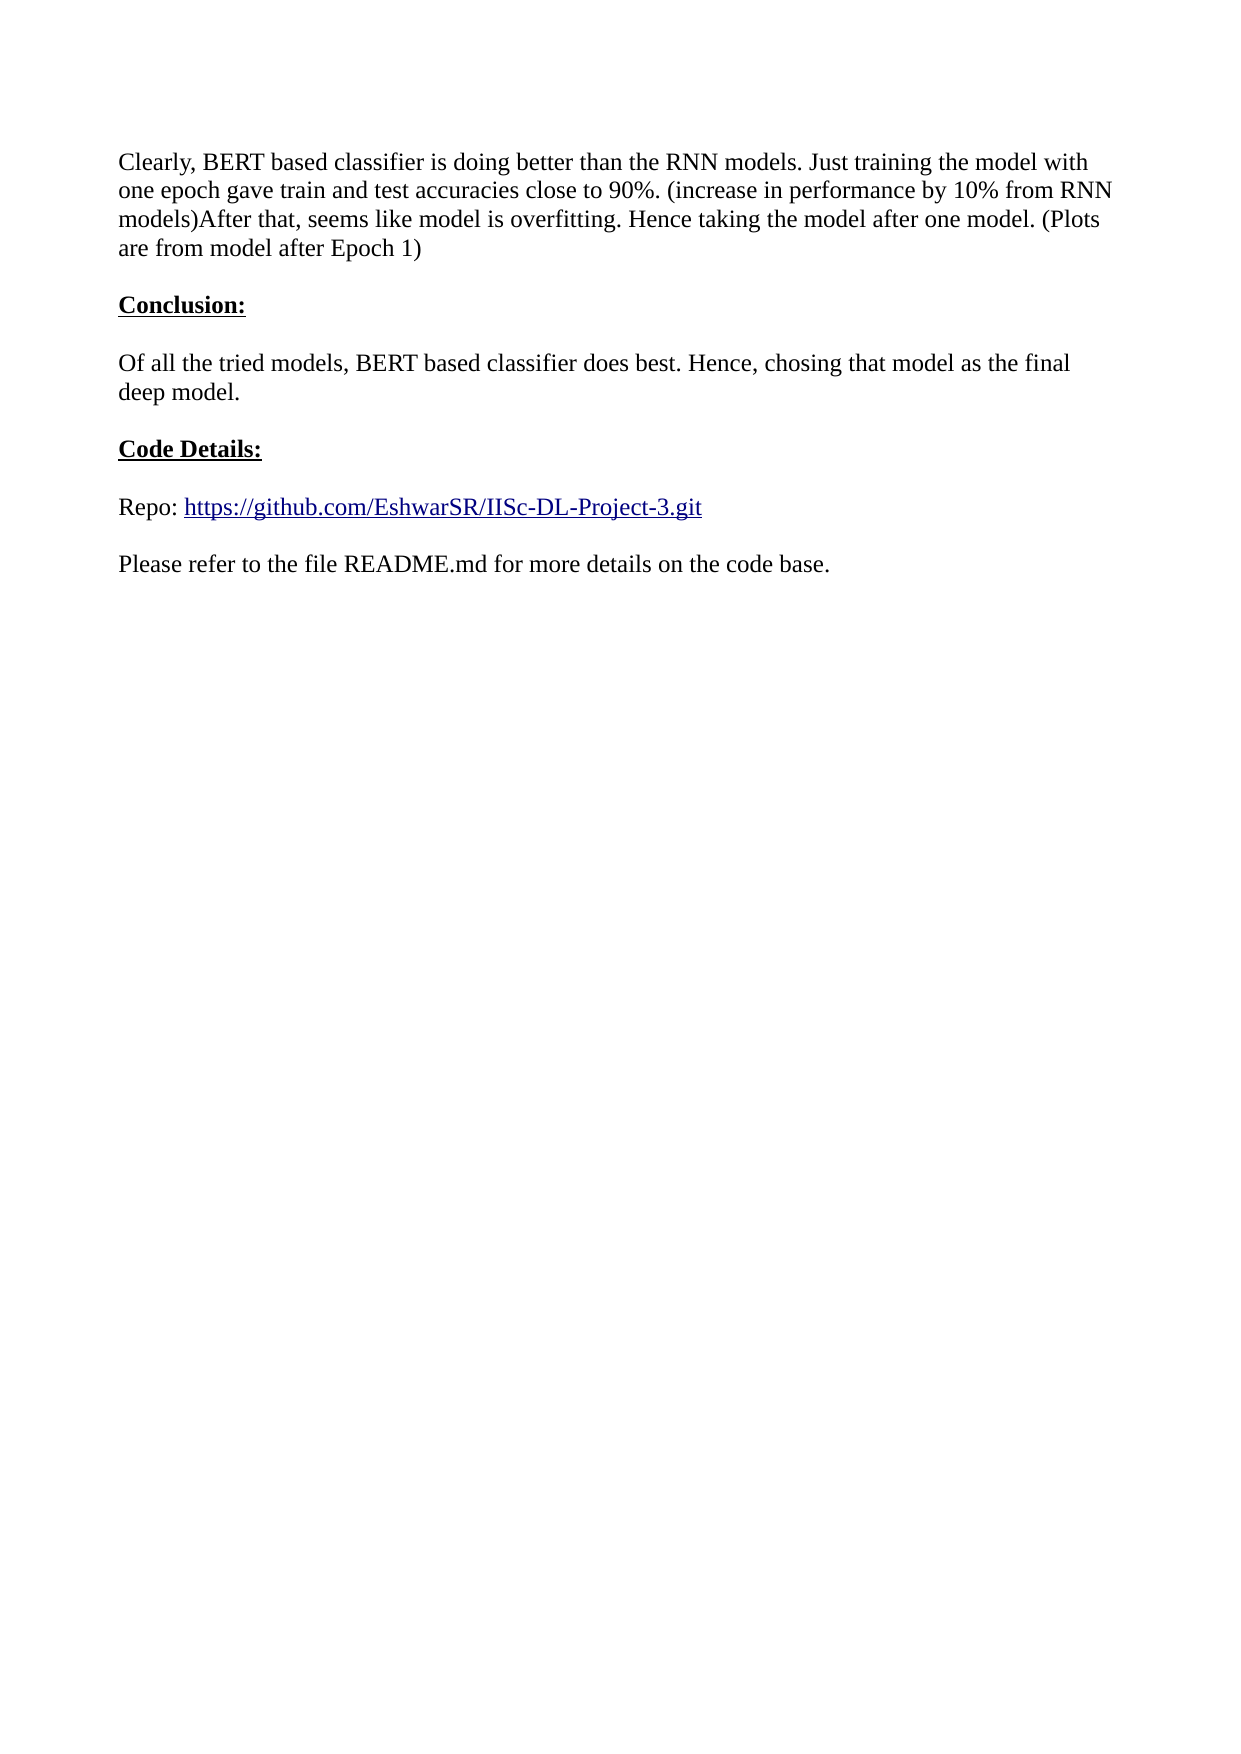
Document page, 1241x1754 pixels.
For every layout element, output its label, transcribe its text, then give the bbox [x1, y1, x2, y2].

text Clearly, BERT based classifier is doing better than the RNN models. Just training the model with one epoch gave train and test accuracies close to 90%. (increase in performance by 10% from RNN models)After that, seems like model is overfitting. Hence taking the model after one model. (Plots are from model after Epoch 1) [118, 147, 1122, 262]
text Of all the tried models, BERT based classifier does best. Hence, chosing that model as the final deep model. [118, 348, 1122, 406]
text Repo: https://github.com/EshwarSR/IISc-DL-Project-3.git [118, 492, 1122, 521]
text Please refer to the file README.md for more details on the code base. [118, 549, 1122, 578]
text Conclusion: [118, 291, 1122, 319]
text Code Details: [118, 434, 1122, 463]
